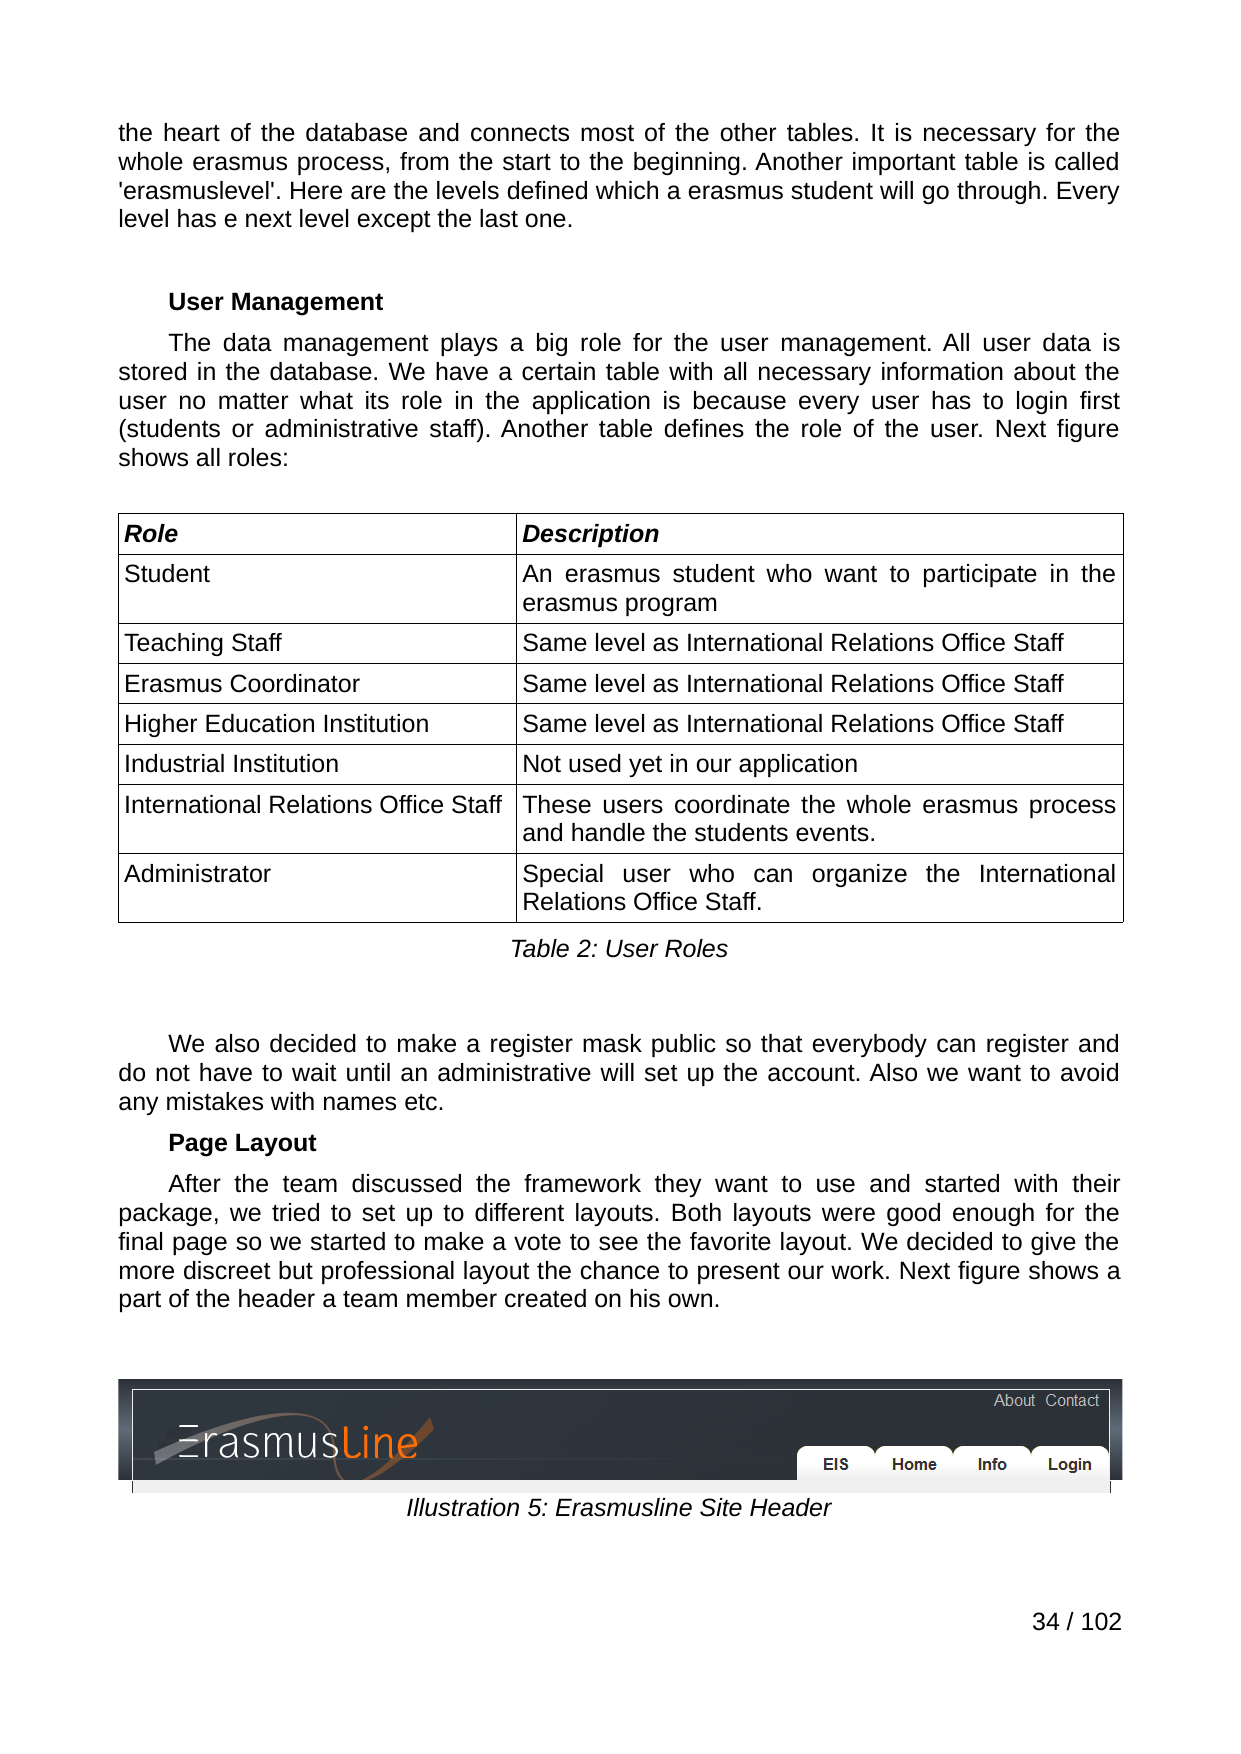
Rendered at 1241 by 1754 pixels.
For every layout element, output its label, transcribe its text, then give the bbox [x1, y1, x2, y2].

table_header Role [119, 514, 516, 553]
text Illustration : Erasmusline Site Header [118, 1493, 1122, 1522]
table_cell Teaching Staff [119, 624, 516, 663]
table_cell International Relations Office Staff [119, 785, 516, 853]
text The data management plays a big role for the user management. All user data is stored in the database. We have a certain table with all necessary information about the user no matter what its role in the application is because every user has to login first (students or administrative staff). Another table defines the role of the user. Next figure shows all roles: [118, 328, 1122, 472]
table_cell These users coordinate the whole erasmus process and handle the students events. [517, 785, 1123, 853]
table_cell Special user who can organize the International Relations Office Staff. [517, 854, 1123, 922]
text the heart of the database and connects most of the other tables. It is necessary for the whole erasmus process, from the start to the beginning. Another important table is called 'erasmuslevel'. Here are the levels defined which a erasmus student will go through. Every level has e next level except the last one. [118, 118, 1122, 233]
picture [118, 1379, 1123, 1493]
table_cell Higher Education Institution [119, 704, 516, 743]
text Page Layout [118, 1128, 1122, 1157]
table_cell Same level as International Relations Office Staff [517, 624, 1123, 663]
table_cell Student [119, 555, 516, 622]
table_cell Same level as International Relations Office Staff [517, 704, 1123, 743]
table_cell Industrial Institution [119, 745, 516, 784]
table_cell Not used yet in our application [517, 745, 1123, 784]
table_cell An erasmus student who want to participate in the erasmus program [517, 555, 1123, 622]
text We also decided to make a register mask public so that everybody can register and do not have to wait until an administrative will set up the account. Also we want to avoid any mistakes with names etc. [118, 1029, 1122, 1116]
text User Management [118, 287, 1122, 316]
text Table : User Roles [118, 934, 1122, 963]
table_cell Same level as International Relations Office Staff [517, 664, 1123, 703]
text After the team discussed the framework they want to use and started with their package, we tried to set up to different layouts. Both layouts were good enough for the final page so we started to make a vote to see the favorite layout. We decided to give the more discreet but professional layout the chance to present our work. Next figure shows a part of the header a team member created on his own. [118, 1169, 1122, 1313]
table_header Description [517, 514, 1123, 553]
table_cell Erasmus Coordinator [119, 664, 516, 703]
table_cell Administrator [119, 854, 516, 922]
